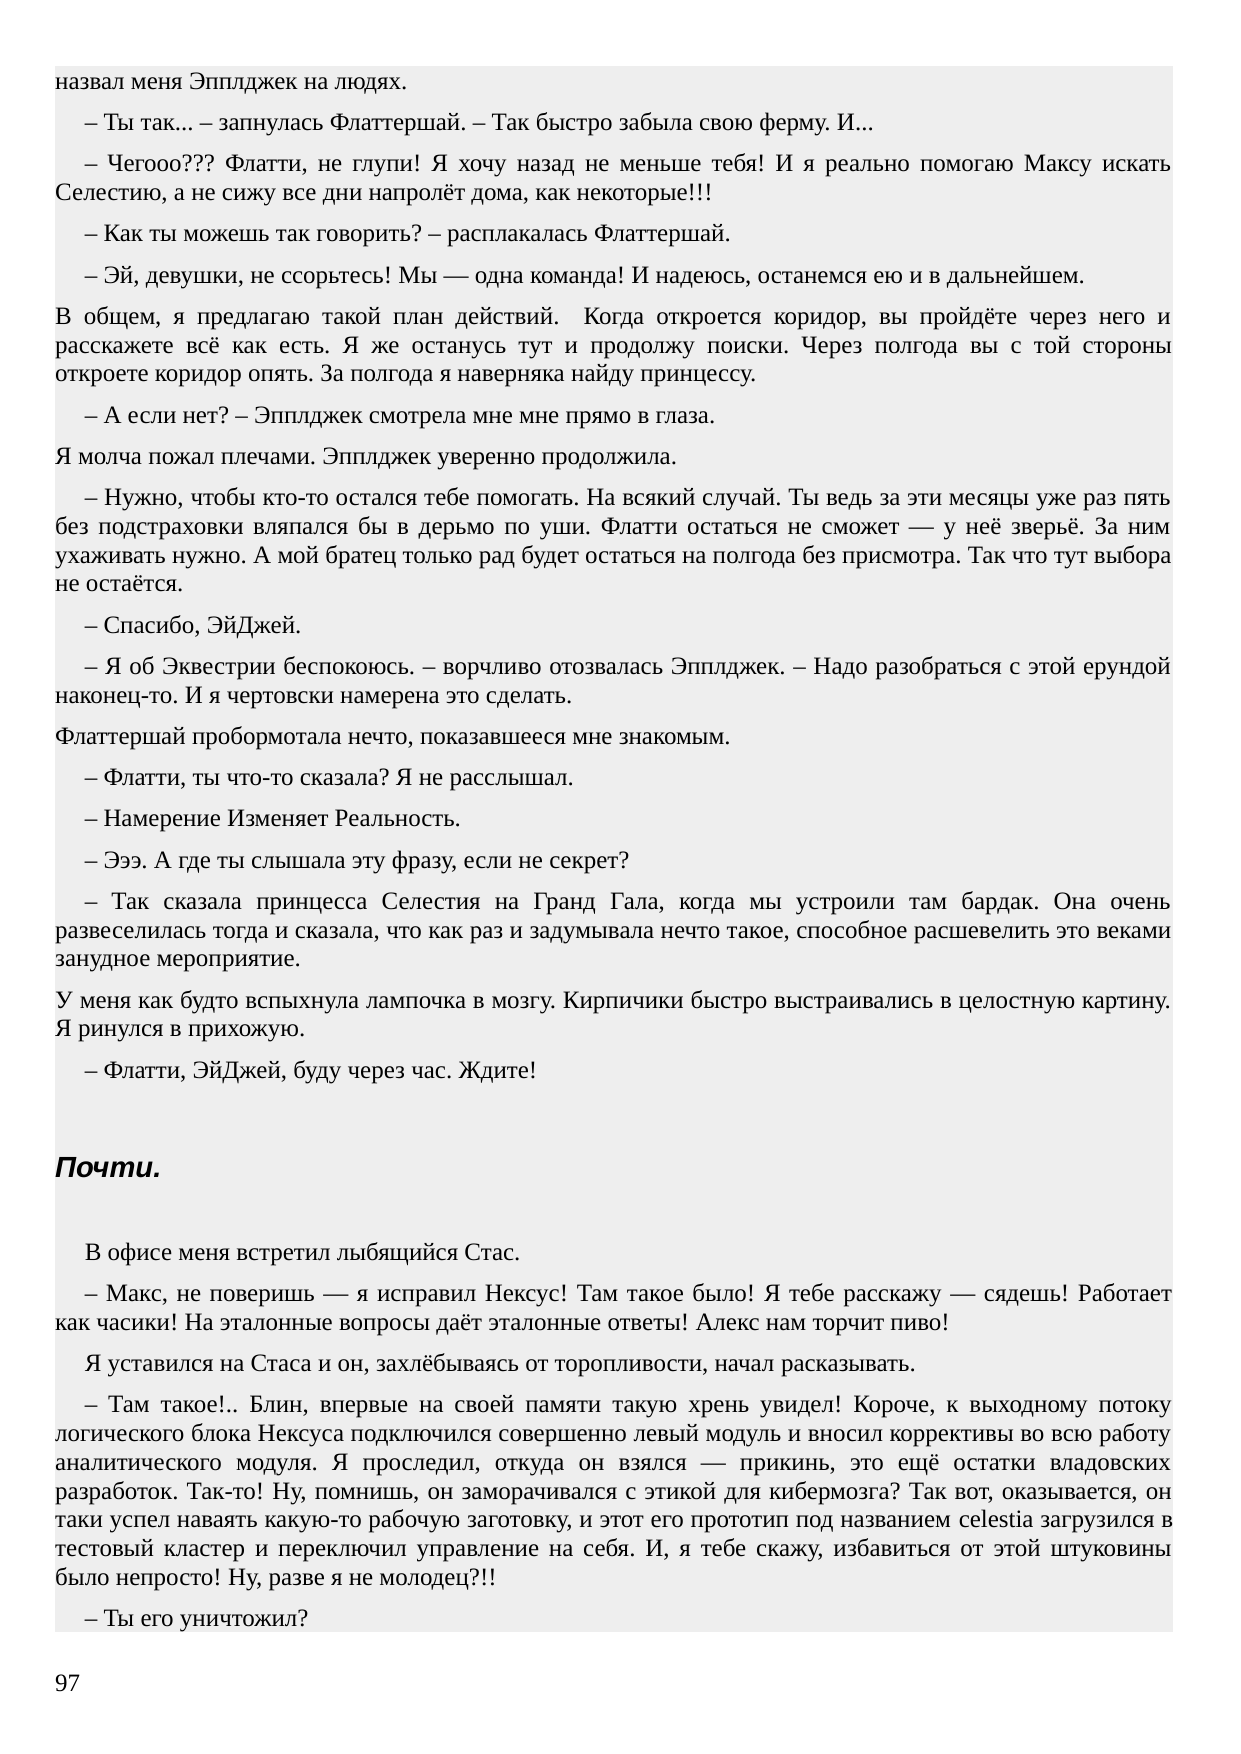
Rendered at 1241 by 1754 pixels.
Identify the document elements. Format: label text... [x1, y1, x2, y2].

list Флаттершай пробормотала нечто, показавшееся мне знакомым. [55, 721, 1173, 750]
text – Нужно, чтобы кто-то остался тебе помогать. На всякий случай. Ты ведь за эти месяцы уже раз пять без подстраховки вляпался бы в дерьмо по уши. Флатти остаться не сможет — у неё зверьё. За ним ухаживать нужно. А мой братец только рад будет остаться на полгода без присмотра. Так что тут выбора не остаётся. [55, 482, 1173, 597]
subtitle Почти. [55, 1150, 1173, 1183]
text – Намерение Изменяет Реальность. [55, 803, 1173, 832]
text – Я об Эквестрии беспокоюсь. – ворчливо отозвалась Эпплджек. – Надо разобраться с этой ерундой наконец-то. И я чертовски намерена это сделать. [55, 651, 1173, 708]
text – Так сказала принцесса Селестия на Гранд Гала, когда мы устроили там бардак. Она очень развеселилась тогда и сказала, что как раз и задумывала нечто такое, способное расшевелить это веками занудное мероприятие. [55, 886, 1173, 972]
text – Ты так... – запнулась Флаттершай. – Так быстро забыла свою ферму. И... [55, 107, 1173, 136]
text назвал меня Эпплджек на людях. [55, 66, 1173, 95]
text – А если нет? – Эпплджек смотрела мне мне прямо в глаза. [55, 400, 1173, 428]
text – Макс, не поверишь — я исправил Нексус! Там такое было! Я тебе расскажу — сядешь! Работает как часики! На эталонные вопросы даёт эталонные ответы! Алекс нам торчит пиво! [55, 1278, 1173, 1336]
list Я молча пожал плечами. Эпплджек уверенно продолжила. [55, 441, 1173, 470]
text Я уставился на Стаса и он, захлёбываясь от торопливости, начал расказывать. [55, 1348, 1173, 1377]
list У меня как будто вспыхнула лампочка в мозгу. Кирпичики быстро выстраивались в целостную картину. Я ринулся в прихожую. [55, 985, 1173, 1042]
text – Там такое!.. Блин, впервые на своей памяти такую хрень увидел! Короче, к выходному потоку логического блока Нексуса подключился совершенно левый модуль и вносил коррективы во всю работу аналитического модуля. Я проследил, откуда он взялся — прикинь, это ещё остатки владовских разработок. Так-то! Ну, помнишь, он заморачивался с этикой для кибермозга? Так вот, оказывается, он таки успел наваять какую-то рабочую заготовку, и этот его прототип под названием celestia загрузился в тестовый кластер и переключил управление на себя. И, я тебе скажу, избавиться от этой штуковины было непросто! Ну, разве я не молодец?!! [55, 1389, 1173, 1591]
text – Эээ. А где ты слышала эту фразу, если не секрет? [55, 845, 1173, 873]
list В общем, я предлагаю такой план действий. Когда откроется коридор, вы пройдёте через него и расскажете всё как есть. Я же останусь тут и продолжу поиски. Через полгода вы с той стороны откроете коридор опять. За полгода я наверняка найду принцессу. [55, 301, 1173, 387]
text – Чегооо??? Флатти, не глупи! Я хочу назад не меньше тебя! И я реально помогаю Максу искать Селестию, а не сижу все дни напролёт дома, как некоторые!!! [55, 148, 1173, 206]
text В офисе меня встретил лыбящийся Стас. [55, 1237, 1173, 1266]
text – Флатти, ты что-то сказала? Я не расслышал. [55, 762, 1173, 791]
text – Ты его уничтожил? [55, 1603, 1173, 1632]
text – Спасибо, ЭйДжей. [55, 610, 1173, 638]
text – Флатти, ЭйДжей, буду через час. Ждите! [55, 1055, 1173, 1083]
text – Эй, девушки, не ссорьтесь! Мы — одна команда! И надеюсь, останемся ею и в дальнейшем. [55, 260, 1173, 288]
text – Как ты можешь так говорить? – расплакалась Флаттершай. [55, 218, 1173, 247]
